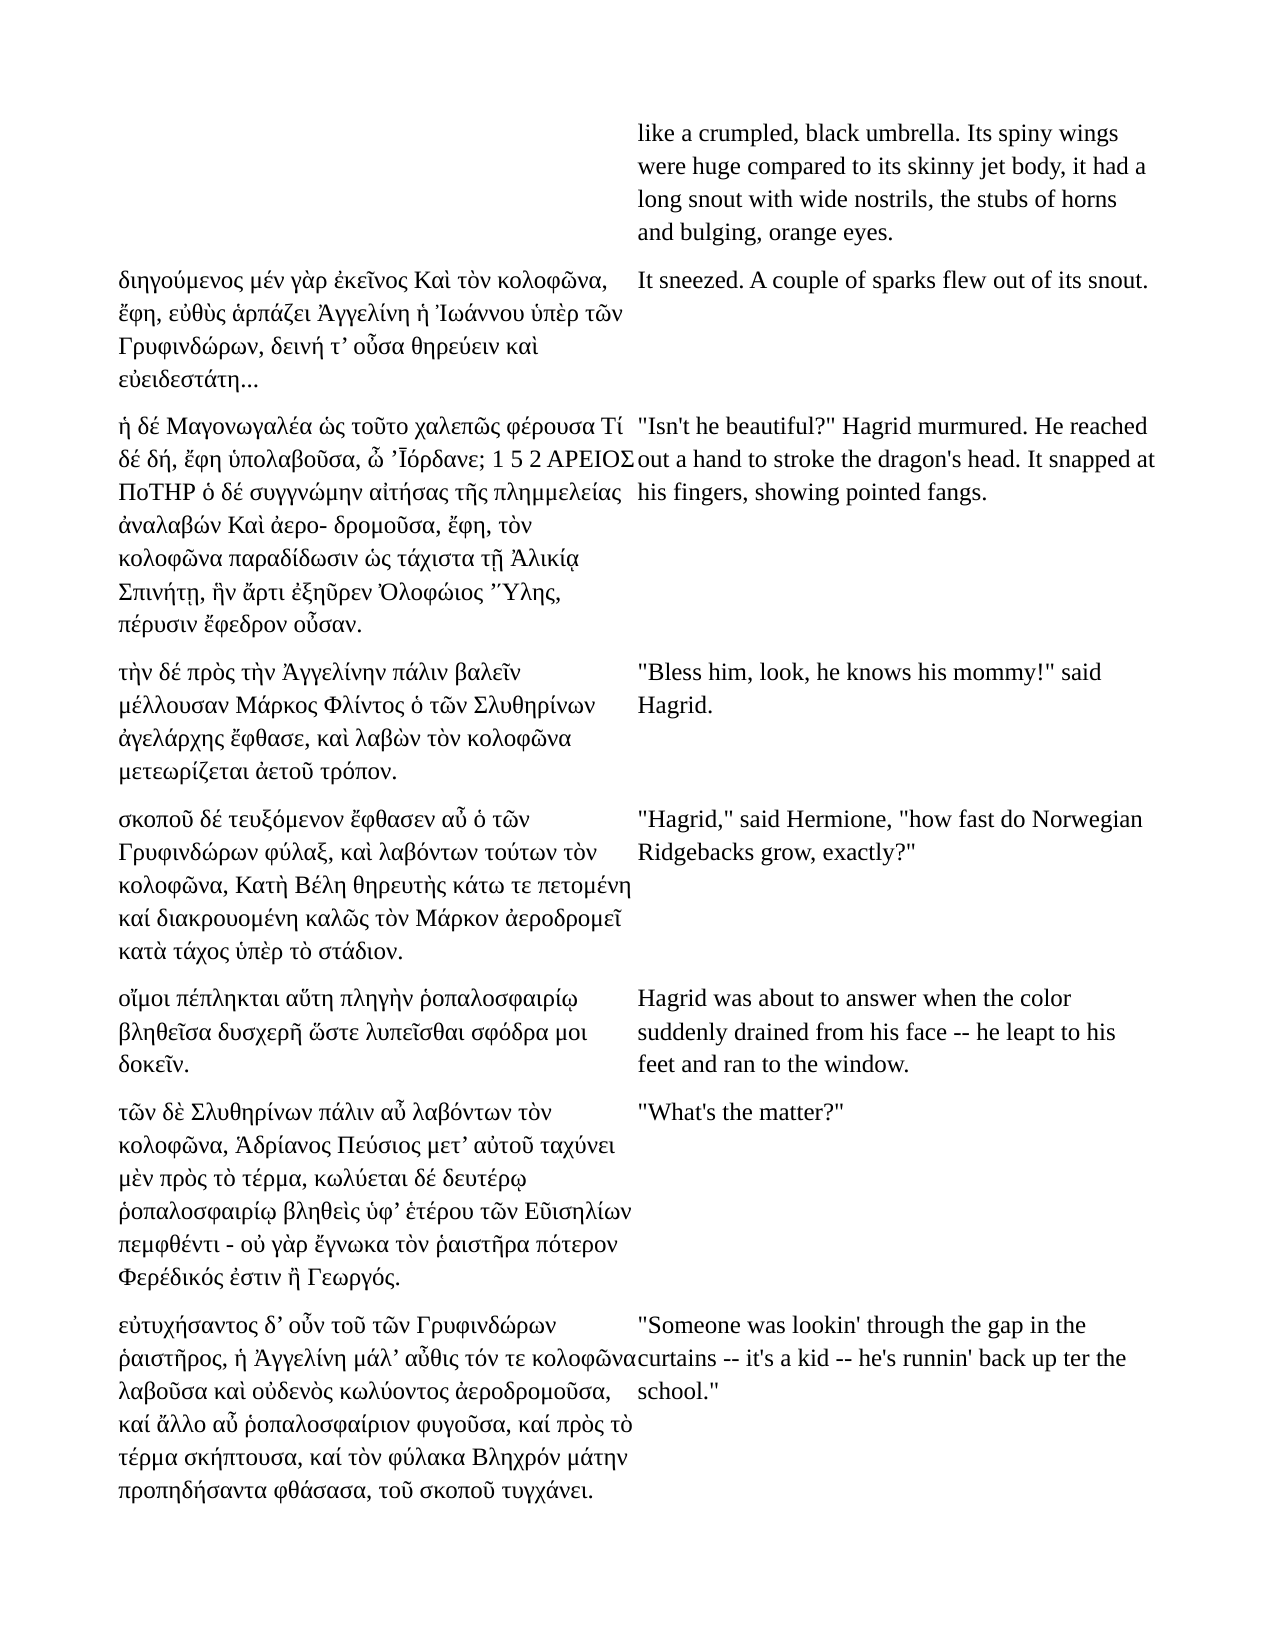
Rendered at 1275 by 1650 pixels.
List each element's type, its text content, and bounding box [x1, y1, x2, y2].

table_cell τὴν δέ πρὸς τὴν Ἀγγελίνην πάλιν βαλεῖν μέλλουσαν Μάρκος Φλίντος ὁ τῶν Σλυθηρίνων ἀγελάρχης ἔφθασε, καὶ λαβὼν τὸν κολοφῶνα μετεωρίζεται ἀετοῦ τρόπον. [118, 657, 637, 804]
table_cell "Bless him, look, he knows his mommy!" said Hagrid. [638, 657, 1157, 804]
table_cell "Hagrid," said Hermione, "how fast do Norwegian Ridgebacks grow, exactly?" [638, 804, 1157, 983]
table_cell ἡ δέ Μαγονωγαλέα ὡς τοῦτο χαλεπῶς φέρουσα Τί δέ δή, ἔφη ὑπολαβοῦσα, ὦ ’Ῑόρδανε; 1 5 2 ΑΡΕΙΟΣ ΠοΤΗΡ ὁ δέ συγγνώμην αἰτήσας τῆς πλημμελείας ἀναλαβών Καὶ ἀερο- δρομοῦσα, ἔφη, τὸν κολοφῶνα παραδίδωσιν ὡς τάχιστα τῇ Ἀλικίᾳ Σπινήτῃ, ἣν ἄρτι ἐξηῦρεν Ὀλοφώιος ’Ύλης, πέρυσιν ἔφεδρον οὖσαν. [118, 411, 637, 657]
table_cell "Isn't he beautiful?" Hagrid murmured. He reached out a hand to stroke the dragon's head. It snapped at his fingers, showing pointed fangs. [638, 411, 1157, 657]
table_cell It sneezed. A couple of sparks flew out of its snout. [638, 265, 1157, 411]
table_cell "What's the matter?" [638, 1097, 1157, 1310]
table_cell εὐτυχήσαντος δ’ οὖν τοῦ τῶν Γρυφινδώρων ῥαιστῆρος, ἡ Ἀγγελίνη μάλ’ αὖθις τόν τε κολοφῶνα λαβοῦσα καὶ οὐδενὸς κωλύοντος ἀεροδρομοῦσα, καί ἄλλο αὖ ῥοπαλοσφαίριον φυγοῦσα, καί πρὸς τὸ τέρμα σκήπτουσα, καί τὸν φύλακα Βληχρόν μάτην προπηδήσαντα φθάσασα, τοῦ σκοποῦ τυγχάνει. [118, 1310, 637, 1523]
table_cell σκοποῦ δέ τευξόμενον ἔφθασεν αὖ ὁ τῶν Γρυφινδώρων φύλαξ, καὶ λαβόντων τούτων τὸν κολοφῶνα, Κατὴ Βέλη θηρευτὴς κάτω τε πετομένη καί διακρουομένη καλῶς τὸν Μάρκον ἀεροδρομεῖ κατὰ τάχος ὑπὲρ τὸ στάδιον. [118, 804, 637, 983]
table_cell like a crumpled, black umbrella. Its spiny wings were huge compared to its skinny jet body, it had a long snout with wide nostrils, the stubs of horns and bulging, orange eyes. [638, 118, 1157, 265]
table_cell τῶν δὲ Σλυθηρίνων πάλιν αὖ λαβόντων τὸν κολοφῶνα, Ἁδρίανος Πεύσιος μετ’ αὐτοῦ ταχύνει μὲν πρὸς τὸ τέρμα, κωλύεται δέ δευτέρῳ ῥοπαλοσφαιρίῳ βληθεὶς ὑφ’ ἑτέρου τῶν Εῦισηλίων πεμφθέντι - οὐ γὰρ ἔγνωκα τὸν ῥαιστῆρα πότερον Φερέδικός ἐστιν ἢ Γεωργός. [118, 1097, 637, 1310]
table_cell Hagrid was about to answer when the color suddenly drained from his face -- he leapt to his feet and ran to the window. [638, 984, 1157, 1097]
table_cell διηγούμενος μέν γὰρ ἐκεῖνος Καὶ τὸν κολοφῶνα, ἔφη, εὐθὺς ἁρπάζει Ἀγγελίνη ἡ Ἰωάννου ὑπὲρ τῶν Γρυφινδώρων, δεινή τ’ οὖσα θηρεύειν καὶ εὐειδεστάτη... [118, 265, 637, 411]
table_cell "Someone was lookin' through the gap in the curtains -- it's a kid -- he's runnin' back up ter the school." [638, 1310, 1157, 1523]
table_cell [118, 118, 637, 265]
table_cell οἴμοι πέπληκται αὕτη πληγὴν ῥοπαλοσφαιρίῳ βληθεῖσα δυσχερῆ ὥστε λυπεῖσθαι σφόδρα μοι δοκεῖν. [118, 984, 637, 1097]
